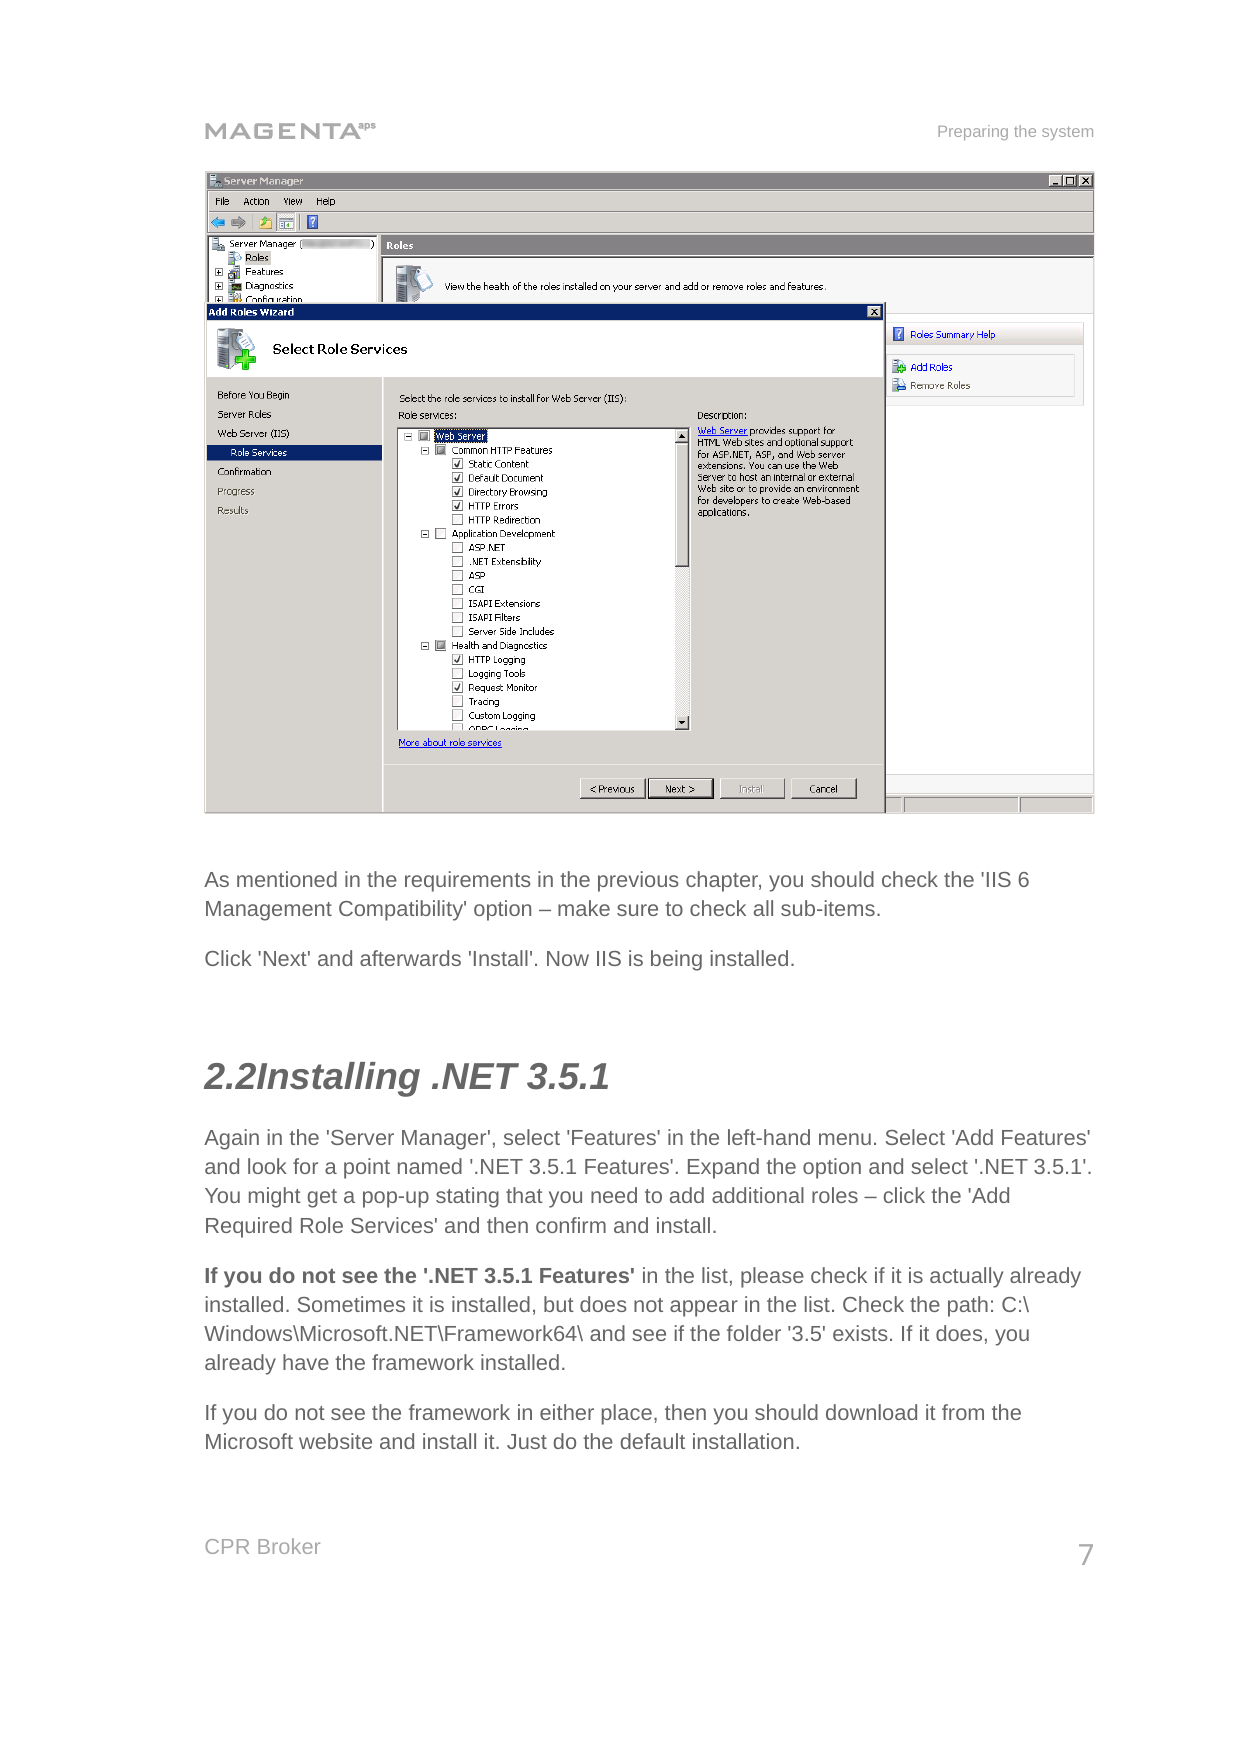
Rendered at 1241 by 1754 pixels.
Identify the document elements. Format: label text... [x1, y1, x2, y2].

subtitle Installing .NET 3.5.1 [204, 1043, 1094, 1101]
text Click 'Next' and afterwards 'Install'. Now IIS is being installed. [204, 943, 1094, 972]
text If you do not see the framework in either place, then you should download it from the Microsoft website and install it. Just do the default installation. [204, 1397, 1094, 1456]
text Again in the 'Server Manager', select 'Features' in the left-hand menu. Select 'Add Features' and look for a point named '.NET 3.5.1 Features'. Expand the option and select '.NET 3.5.1'. You might get a pop-up stating that you need to add additional roles – click the 'Add Required Role Services' and then confirm and install. [204, 1122, 1094, 1239]
text As mentioned in the requirements in the previous chapter, you should check the 'IIS 6 Management Compatibility' option – make sure to check all sub-items. [204, 864, 1094, 922]
text If you do not see the '.NET 3.5.1 Features' in the list, please check if it is actually already installed. Sometimes it is installed, but does not appear in the list. Check the path: C:\Windows\Microsoft.NET\Framework64\ and see if the folder '3.5' exists. If it does, you already have the framework installed. [204, 1260, 1094, 1376]
picture [204, 171, 1095, 814]
